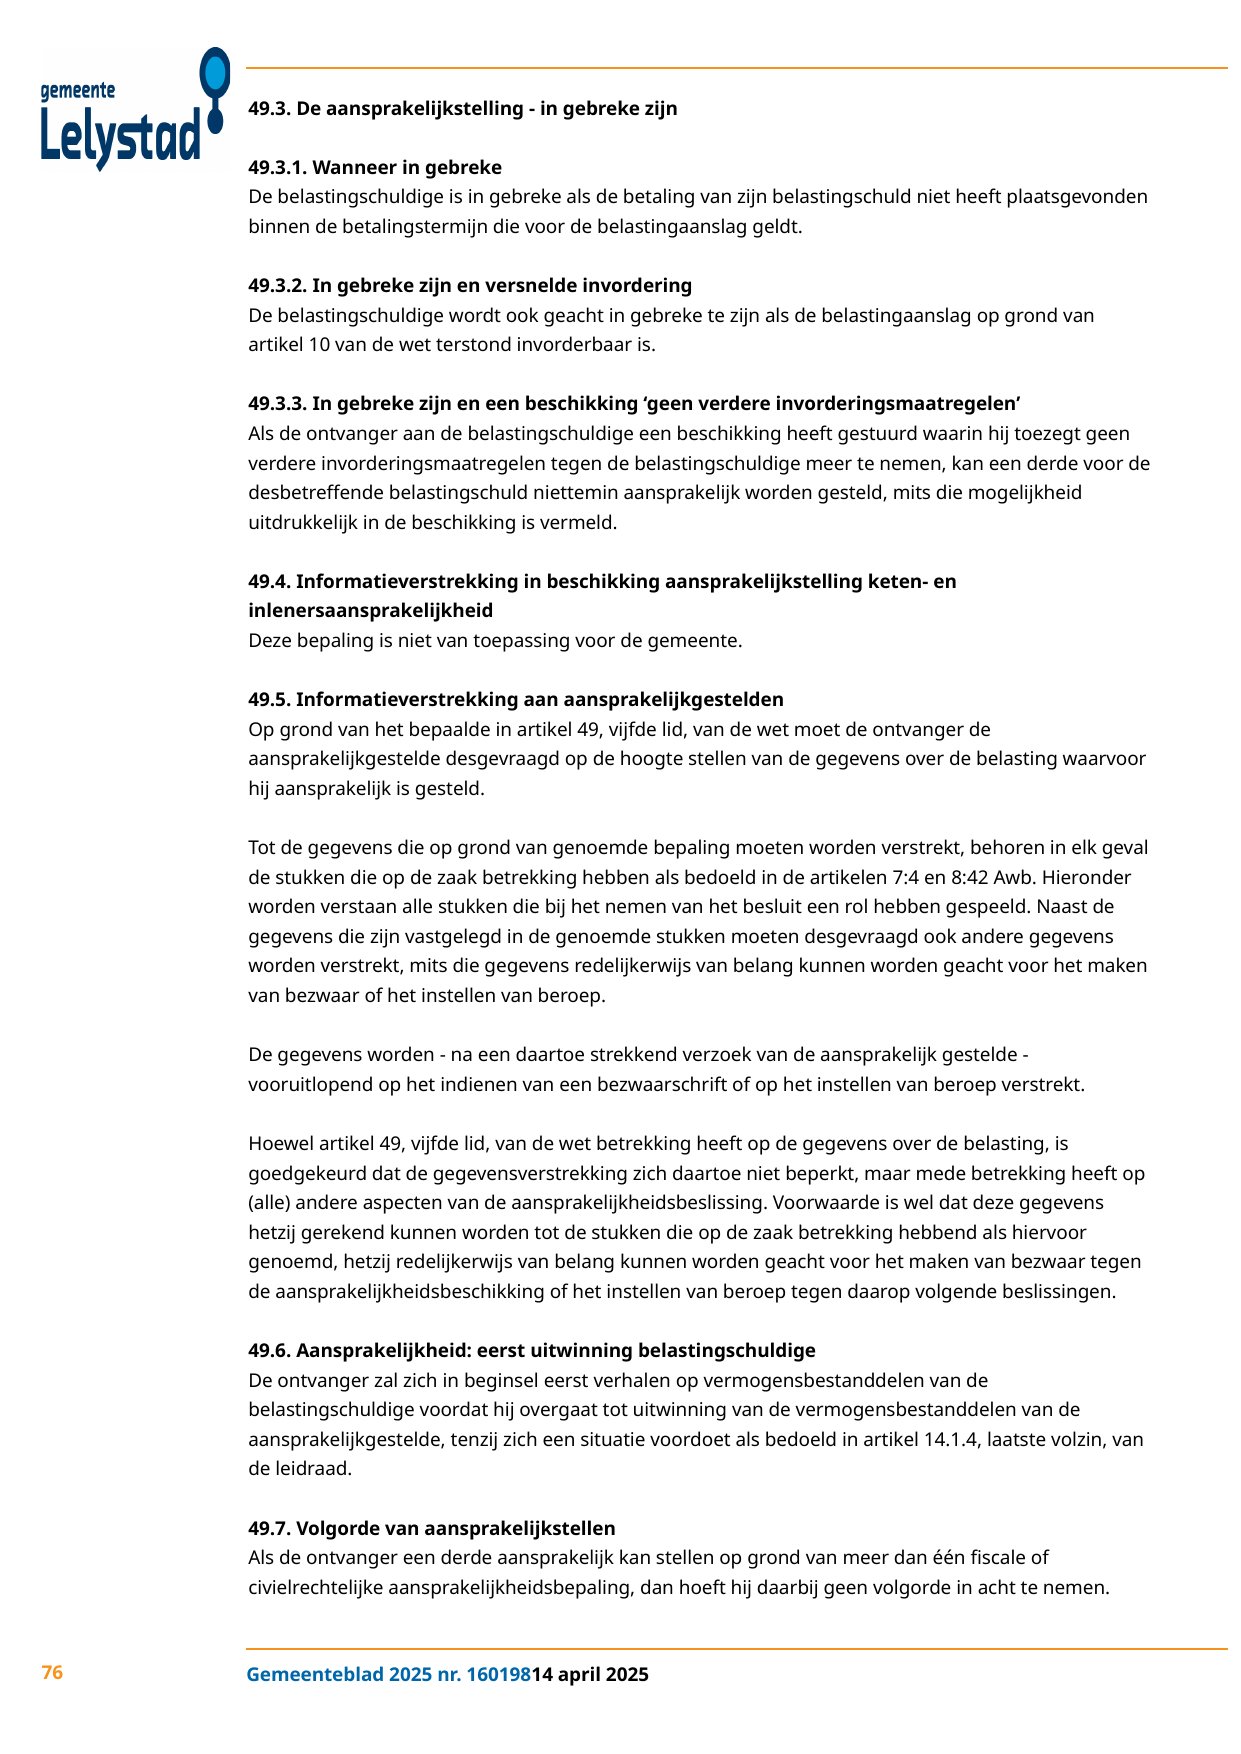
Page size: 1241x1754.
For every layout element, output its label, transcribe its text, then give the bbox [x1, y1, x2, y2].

picture [41, 47, 231, 172]
text Tot de gegevens die op grond van genoemde bepaling moeten worden verstrekt, behoren in elk geval de stukken die op de zaak betrekking hebben als bedoeld in de artikelen 7:4 en 8:42 Awb. Hieronder worden verstaan alle stukken die bij het nemen van het besluit een rol hebben gespeeld. Naast de gegevens die zijn vastgelegd in de genoemde stukken moeten desgevraagd ook andere gegevens worden verstrekt, mits die gegevens redelijkerwijs van belang kunnen worden geacht voor het maken van bezwaar of het instellen van beroep. [248, 834, 1152, 1008]
text Deze bepaling is niet van toepassing voor de gemeente. [248, 627, 1152, 653]
text Hoewel artikel 49, vijfde lid, van de wet betrekking heeft op de gegevens over de belasting, is goedgekeurd dat de gegevensverstrekking zich daartoe niet beperkt, maar mede betrekking heeft op (alle) andere aspecten van de aansprakelijkheidsbeslissing. Voorwaarde is wel dat deze gegevens hetzij gerekend kunnen worden tot de stukken die op de zaak betrekking hebbend als hiervoor genoemd, hetzij redelijkerwijs van belang kunnen worden geacht voor het maken van bezwaar tegen de aansprakelijkheidsbeschikking of het instellen van beroep tegen daarop volgende beslissingen. [248, 1130, 1152, 1304]
text 49.3.3. In gebreke zijn en een beschikking ‘geen verdere invorderingsmaatregelen’ [248, 391, 1152, 416]
text 49.7. Volgorde van aansprakelijkstellen [248, 1515, 1152, 1541]
text 49.3. De aansprakelijkstelling - in gebreke zijn [248, 95, 1152, 121]
text De belastingschuldige is in gebreke als de betaling van zijn belastingschuld niet heeft plaatsgevonden binnen de betalingstermijn die voor de belastingaanslag geldt. [248, 183, 1152, 239]
text 49.5. Informatieverstrekking aan aansprakelijkgestelden [248, 686, 1152, 712]
text De ontvanger zal zich in beginsel eerst verhalen op vermogensbestanddelen van de belastingschuldige voordat hij overgaat tot uitwinning van de vermogensbestanddelen van de aansprakelijkgestelde, tenzij zich een situatie voordoet als bedoeld in artikel 14.1.4, laatste volzin, van de leidraad. [248, 1367, 1152, 1481]
text De belastingschuldige wordt ook geacht in gebreke te zijn als de belastingaanslag op grond van artikel 10 van de wet terstond invorderbaar is. [248, 302, 1152, 357]
text Op grond van het bepaalde in artikel 49, vijfde lid, van de wet moet de ontvanger de aansprakelijkgestelde desgevraagd op de hoogte stellen van de gegevens over de belasting waarvoor hij aansprakelijk is gesteld. [248, 716, 1152, 801]
text 49.3.1. Wanneer in gebreke [248, 154, 1152, 180]
text Als de ontvanger aan de belastingschuldige een beschikking heeft gestuurd waarin hij toezegt geen verdere invorderingsmaatregelen tegen de belastingschuldige meer te nemen, kan een derde voor de desbetreffende belastingschuld niettemin aansprakelijk worden gesteld, mits die mogelijkheid uitdrukkelijk in de beschikking is vermeld. [248, 420, 1152, 535]
text 49.4. Informatieverstrekking in beschikking aansprakelijkstelling keten- en inlenersaansprakelijkheid [248, 568, 1152, 623]
text Als de ontvanger een derde aansprakelijk kan stellen op grond van meer dan één fiscale of civielrechtelijke aansprakelijkheidsbepaling, dan hoeft hij daarbij geen volgorde in acht te nemen. [248, 1544, 1152, 1600]
text 49.3.2. In gebreke zijn en versnelde invordering [248, 272, 1152, 298]
text 49.6. Aansprakelijkheid: eerst uitwinning belastingschuldige [248, 1337, 1152, 1363]
text De gegevens worden - na een daartoe strekkend verzoek van de aansprakelijk gestelde - vooruitlopend op het indienen van een bezwaarschrift of op het instellen van beroep verstrekt. [248, 1041, 1152, 1097]
